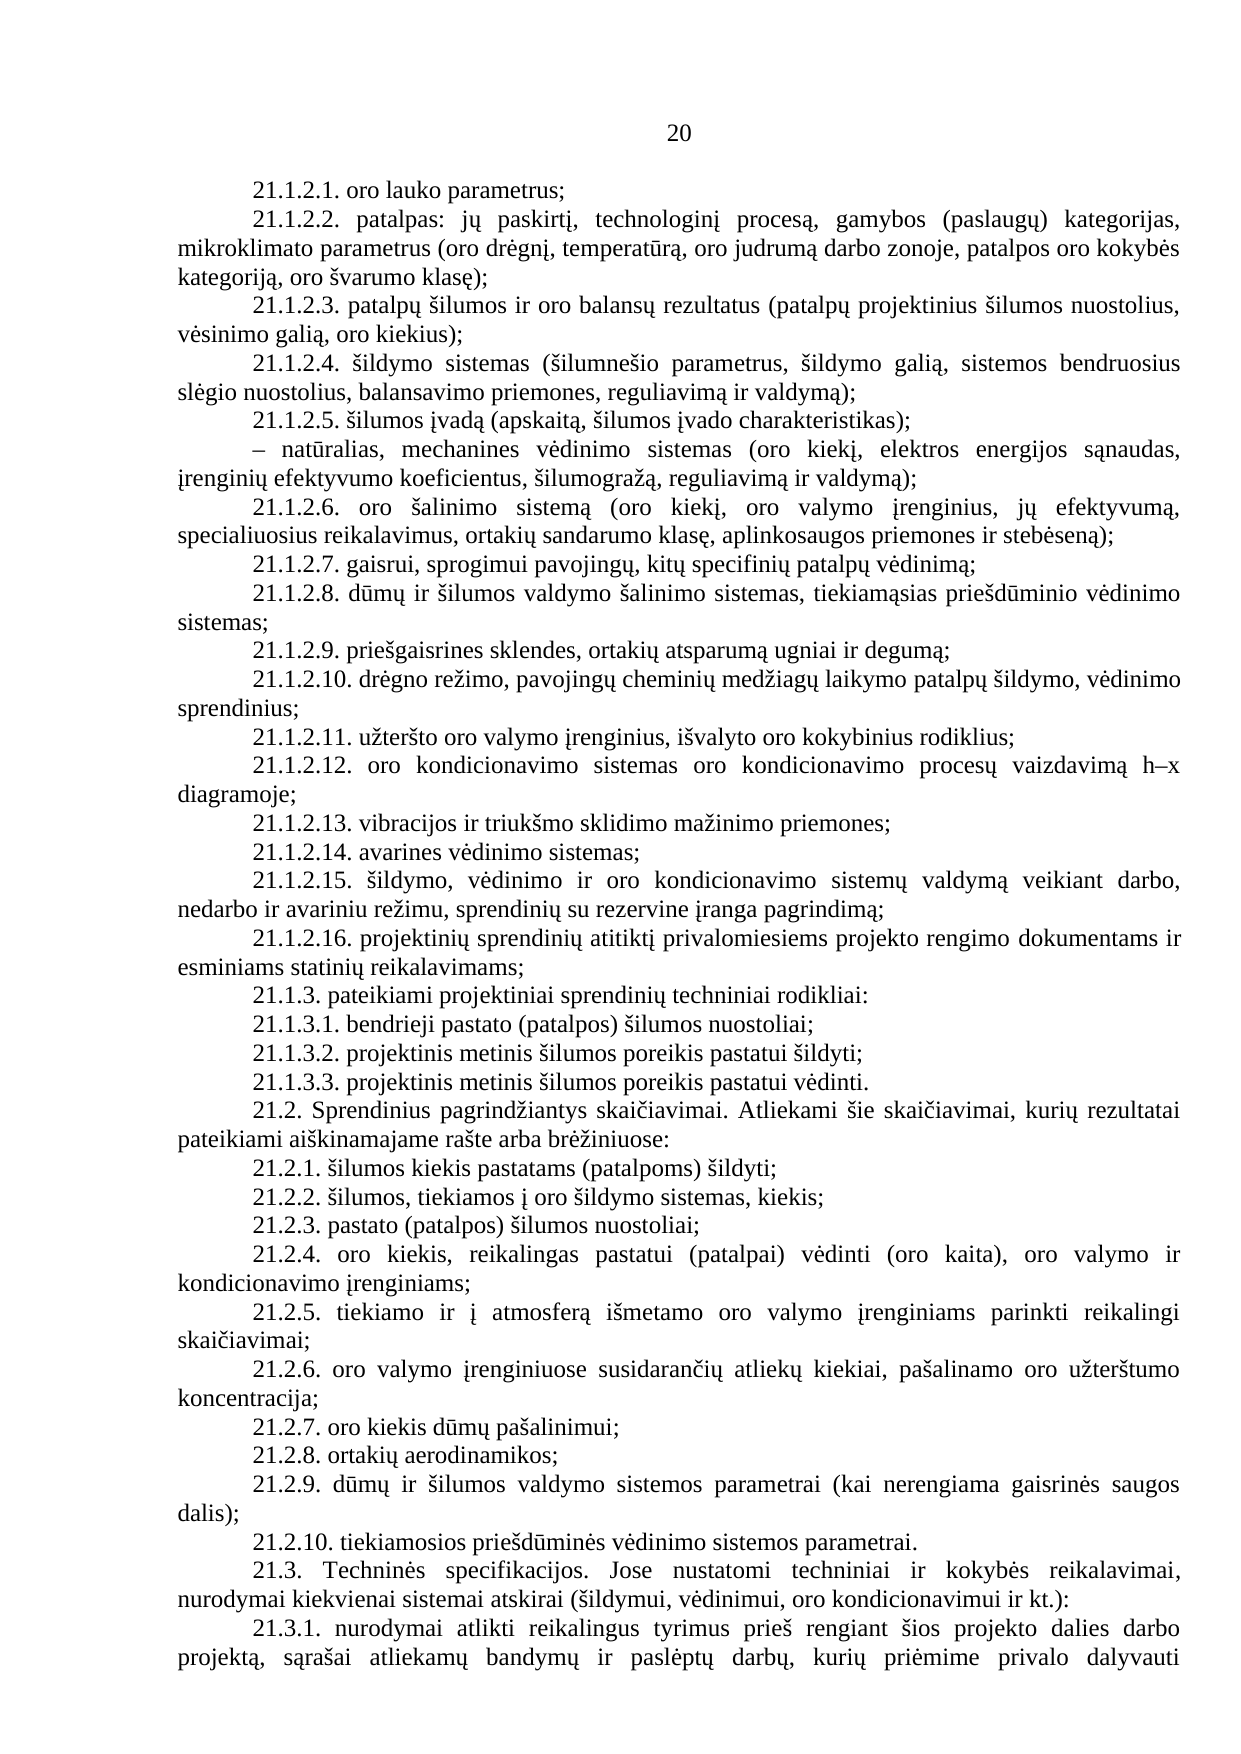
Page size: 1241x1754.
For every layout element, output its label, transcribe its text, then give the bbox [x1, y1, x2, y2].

text 21.2.3. pastato (patalpos) šilumos nuostoliai; [177, 1211, 1181, 1239]
text 21.2. Sprendinius pagrindžiantys skaičiavimai. Atliekami šie skaičiavimai, kurių rezultatai pateikiami aiškinamajame rašte arba brėžiniuose: [177, 1096, 1181, 1153]
text 21.1.3. pateikiami projektiniai sprendinių techniniai rodikliai: [177, 981, 1181, 1009]
text 21.1.2.13. vibracijos ir triukšmo sklidimo mažinimo priemones; [177, 808, 1181, 837]
text 21.1.2.7. gaisrui, sprogimui pavojingų, kitų specifinių patalpų vėdinimą; [177, 549, 1181, 578]
text 21.1.2.16. projektinių sprendinių atitiktį privalomiesiems projekto rengimo dokumentams ir esminiams statinių reikalavimams; [177, 923, 1181, 981]
text 21.1.3.2. projektinis metinis šilumos poreikis pastatui šildyti; [177, 1038, 1181, 1067]
text 21.3.1. nurodymai atlikti reikalingus tyrimus prieš rengiant šios projekto dalies darbo projektą, sąrašai atliekamų bandymų ir paslėptų darbų, kurių priėmime privalo dalyvauti [177, 1613, 1181, 1671]
text 21.1.2.6. oro šalinimo sistemą (oro kiekį, oro valymo įrenginius, jų efektyvumą, specialiuosius reikalavimus, ortakių sandarumo klasę, aplinkosaugos priemones ir stebėseną); [177, 492, 1181, 549]
text 21.2.8. ortakių aerodinamikos; [177, 1441, 1181, 1469]
text 21.1.2.11. užteršto oro valymo įrenginius, išvalyto oro kokybinius rodiklius; [177, 722, 1181, 751]
text 21.1.2.2. patalpas: jų paskirtį, technologinį procesą, gamybos (paslaugų) kategorijas, mikroklimato parametrus (oro drėgnį, temperatūrą, oro judrumą darbo zonoje, patalpos oro kokybės kategoriją, oro švarumo klasę); [177, 204, 1181, 291]
text 21.1.2.3. patalpų šilumos ir oro balansų rezultatus (patalpų projektinius šilumos nuostolius, vėsinimo galią, oro kiekius); [177, 291, 1181, 348]
text 21.2.9. dūmų ir šilumos valdymo sistemos parametrai (kai nerengiama gaisrinės saugos dalis); [177, 1469, 1181, 1527]
text 21.2.1. šilumos kiekis pastatams (patalpoms) šildyti; [177, 1153, 1181, 1182]
text 21.1.2.15. šildymo, vėdinimo ir oro kondicionavimo sistemų valdymą veikiant darbo, nedarbo ir avariniu režimu, sprendinių su rezervine įranga pagrindimą; [177, 866, 1181, 923]
text 21.2.7. oro kiekis dūmų pašalinimui; [177, 1412, 1181, 1441]
text 21.1.2.9. priešgaisrines sklendes, ortakių atsparumą ugniai ir degumą; [177, 636, 1181, 664]
text 21.1.2.5. šilumos įvadą (apskaitą, šilumos įvado charakteristikas); [177, 406, 1181, 434]
text 21.2.6. oro valymo įrenginiuose susidarančių atliekų kiekiai, pašalinamo oro užterštumo koncentracija; [177, 1354, 1181, 1412]
text 21.1.2.12. oro kondicionavimo sistemas oro kondicionavimo procesų vaizdavimą h–x diagramoje; [177, 751, 1181, 808]
text 21.1.2.10. drėgno režimo, pavojingų cheminių medžiagų laikymo patalpų šildymo, vėdinimo sprendinius; [177, 664, 1181, 722]
text 21.3. Techninės specifikacijos. Jose nustatomi techniniai ir kokybės reikalavimai, nurodymai kiekvienai sistemai atskirai (šildymui, vėdinimui, oro kondicionavimui ir kt.): [177, 1556, 1181, 1613]
text 21.1.2.4. šildymo sistemas (šilumnešio parametrus, šildymo galią, sistemos bendruosius slėgio nuostolius, balansavimo priemones, reguliavimą ir valdymą); [177, 348, 1181, 406]
text 21.1.3.1. bendrieji pastato (patalpos) šilumos nuostoliai; [177, 1009, 1181, 1038]
text 21.1.2.1. oro lauko parametrus; [177, 176, 1181, 204]
text 21.1.3.3. projektinis metinis šilumos poreikis pastatui vėdinti. [177, 1067, 1181, 1096]
text 21.1.2.8. dūmų ir šilumos valdymo šalinimo sistemas, tiekiamąsias priešdūminio vėdinimo sistemas; [177, 578, 1181, 636]
text 21.2.10. tiekiamosios priešdūminės vėdinimo sistemos parametrai. [177, 1527, 1181, 1556]
text 21.2.5. tiekiamo ir į atmosferą išmetamo oro valymo įrenginiams parinkti reikalingi skaičiavimai; [177, 1297, 1181, 1354]
text 21.2.4. oro kiekis, reikalingas pastatui (patalpai) vėdinti (oro kaita), oro valymo ir kondicionavimo įrenginiams; [177, 1239, 1181, 1297]
text 21.1.2.14. avarines vėdinimo sistemas; [177, 837, 1181, 866]
text – natūralias, mechanines vėdinimo sistemas (oro kiekį, elektros energijos sąnaudas, įrenginių efektyvumo koeficientus, šilumogražą, reguliavimą ir valdymą); [177, 434, 1181, 492]
text 21.2.2. šilumos, tiekiamos į oro šildymo sistemas, kiekis; [177, 1182, 1181, 1211]
